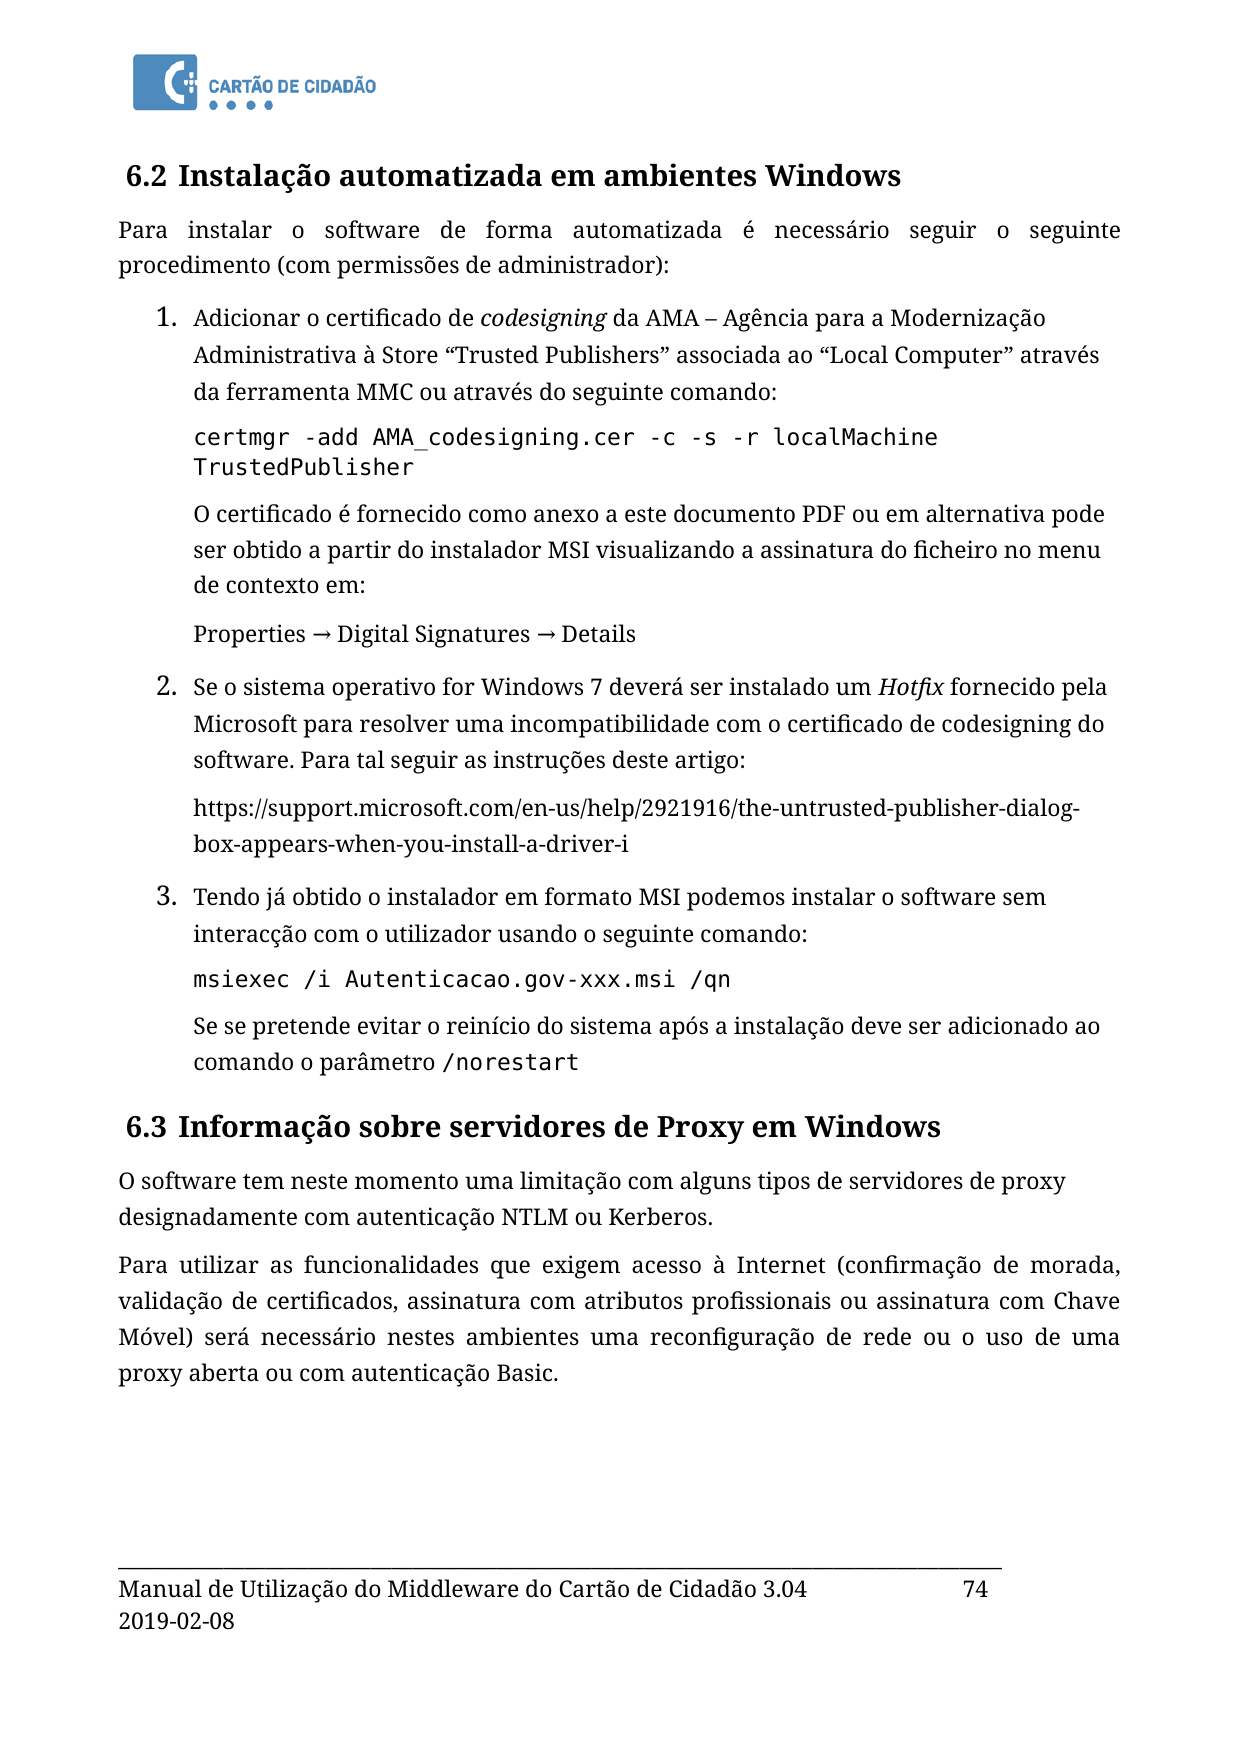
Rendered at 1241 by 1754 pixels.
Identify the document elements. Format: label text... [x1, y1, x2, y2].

subtitle Instalação automatizada em ambientes Windows [118, 155, 1122, 195]
subtitle Informação sobre servidores de Proxy em Windows [118, 1107, 1122, 1146]
list Adicionar o certificado de codesigning da AMA – Agência para a Modernização Administrativa à Store “Trusted Publishers” associada ao “Local Computer” através da ferramenta MMC ou através do seguinte comando: [156, 298, 1122, 407]
text Para instalar o software de forma automatizada é necessário seguir o seguinte procedimento (com permissões de administrador): [118, 213, 1122, 281]
list certmgr -add AMA_codesigning.cer -c -s -r localMachine TrustedPublisher [156, 424, 1122, 481]
text Para utilizar as funcionalidades que exigem acesso à Internet (confirmação de morada, validação de certificados, assinatura com atributos profissionais ou assinatura com Chave Móvel) será necessário nestes ambientes uma reconfiguração de rede ou o uso de uma proxy aberta ou com autenticação Basic. [118, 1249, 1122, 1388]
list Tendo já obtido o instalador em formato MSI podemos instalar o software sem interacção com o utilizador usando o seguinte comando: [156, 877, 1122, 949]
text O software tem neste momento uma limitação com alguns tipos de servidores de proxy designadamente com autenticação NTLM ou Kerberos. [118, 1165, 1122, 1232]
list msiexec /i Autenticacao.gov-xxx.msi /qn [156, 967, 1122, 993]
list O certificado é fornecido como anexo a este documento PDF ou em alternativa pode ser obtido a partir do instalador MSI visualizando a assinatura do ficheiro no menu de contexto em: [156, 498, 1122, 601]
list Se o sistema operativo for Windows 7 deverá ser instalado um Hotfix fornecido pela Microsoft para resolver uma incompatibilidade com o certificado de codesigning do software. Para tal seguir as instruções deste artigo: [156, 666, 1122, 775]
list https://support.microsoft.com/en-us/help/2921916/the-untrusted-publisher-dialog-box-appears-when-you-install-a-driver-i [156, 792, 1122, 859]
list Properties → Digital Signatures → Details [156, 618, 1122, 649]
list Se se pretende evitar o reinício do sistema após a instalação deve ser adicionado ao comando o parâmetro /norestart [156, 1010, 1122, 1077]
picture [130, 47, 423, 118]
